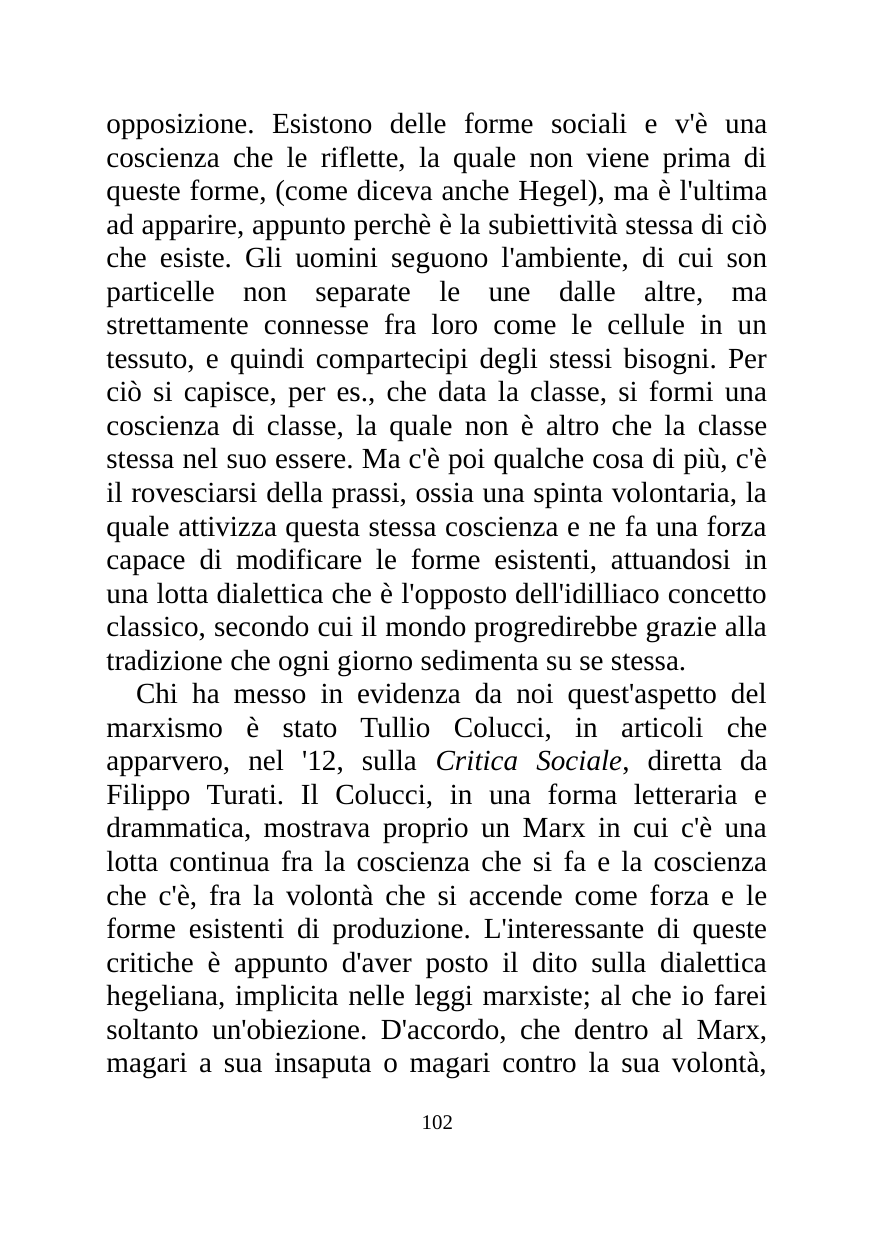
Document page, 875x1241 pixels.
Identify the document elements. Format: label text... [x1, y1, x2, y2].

text Chi ha messo in evidenza da noi quest'aspetto del marxismo è stato Tullio Colucci, in articoli che apparvero, nel '12, sulla Critica Sociale, diretta da Filippo Turati. Il Colucci, in una forma letteraria e drammatica, mostrava proprio un Marx in cui c'è una lotta continua fra la coscienza che si fa e la coscienza che c'è, fra la volontà che si accende come forza e le forme esistenti di produzione. L'interessante di queste critiche è appunto d'aver posto il dito sulla dialettica hegeliana, implicita nelle leggi marxiste; al che io farei soltanto un'obiezione. D'accordo, che dentro al Marx, magari a sua insaputa o magari contro la sua volontà, [106, 676, 768, 1079]
text opposizione. Esistono delle forme sociali e v'è una coscienza che le riflette, la quale non viene prima di queste forme, (come diceva anche Hegel), ma è l'ultima ad apparire, appunto perchè è la subiettività stessa di ciò che esiste. Gli uomini seguono l'ambiente, di cui son particelle non separate le une dalle altre, ma strettamente connesse fra loro come le cellule in un tessuto, e quindi compartecipi degli stessi bisogni. Per ciò si capisce, per es., che data la classe, si formi una coscienza di classe, la quale non è altro che la classe stessa nel suo essere. Ma c'è poi qualche cosa di più, c'è il rovesciarsi della prassi, ossia una spinta volontaria, la quale attivizza questa stessa coscienza e ne fa una forza capace di modificare le forme esistenti, attuandosi in una lotta dialettica che è l'opposto dell'idilliaco concetto classico, secondo cui il mondo progredirebbe grazie alla tradizione che ogni giorno sedimenta su se stessa. [106, 106, 768, 676]
